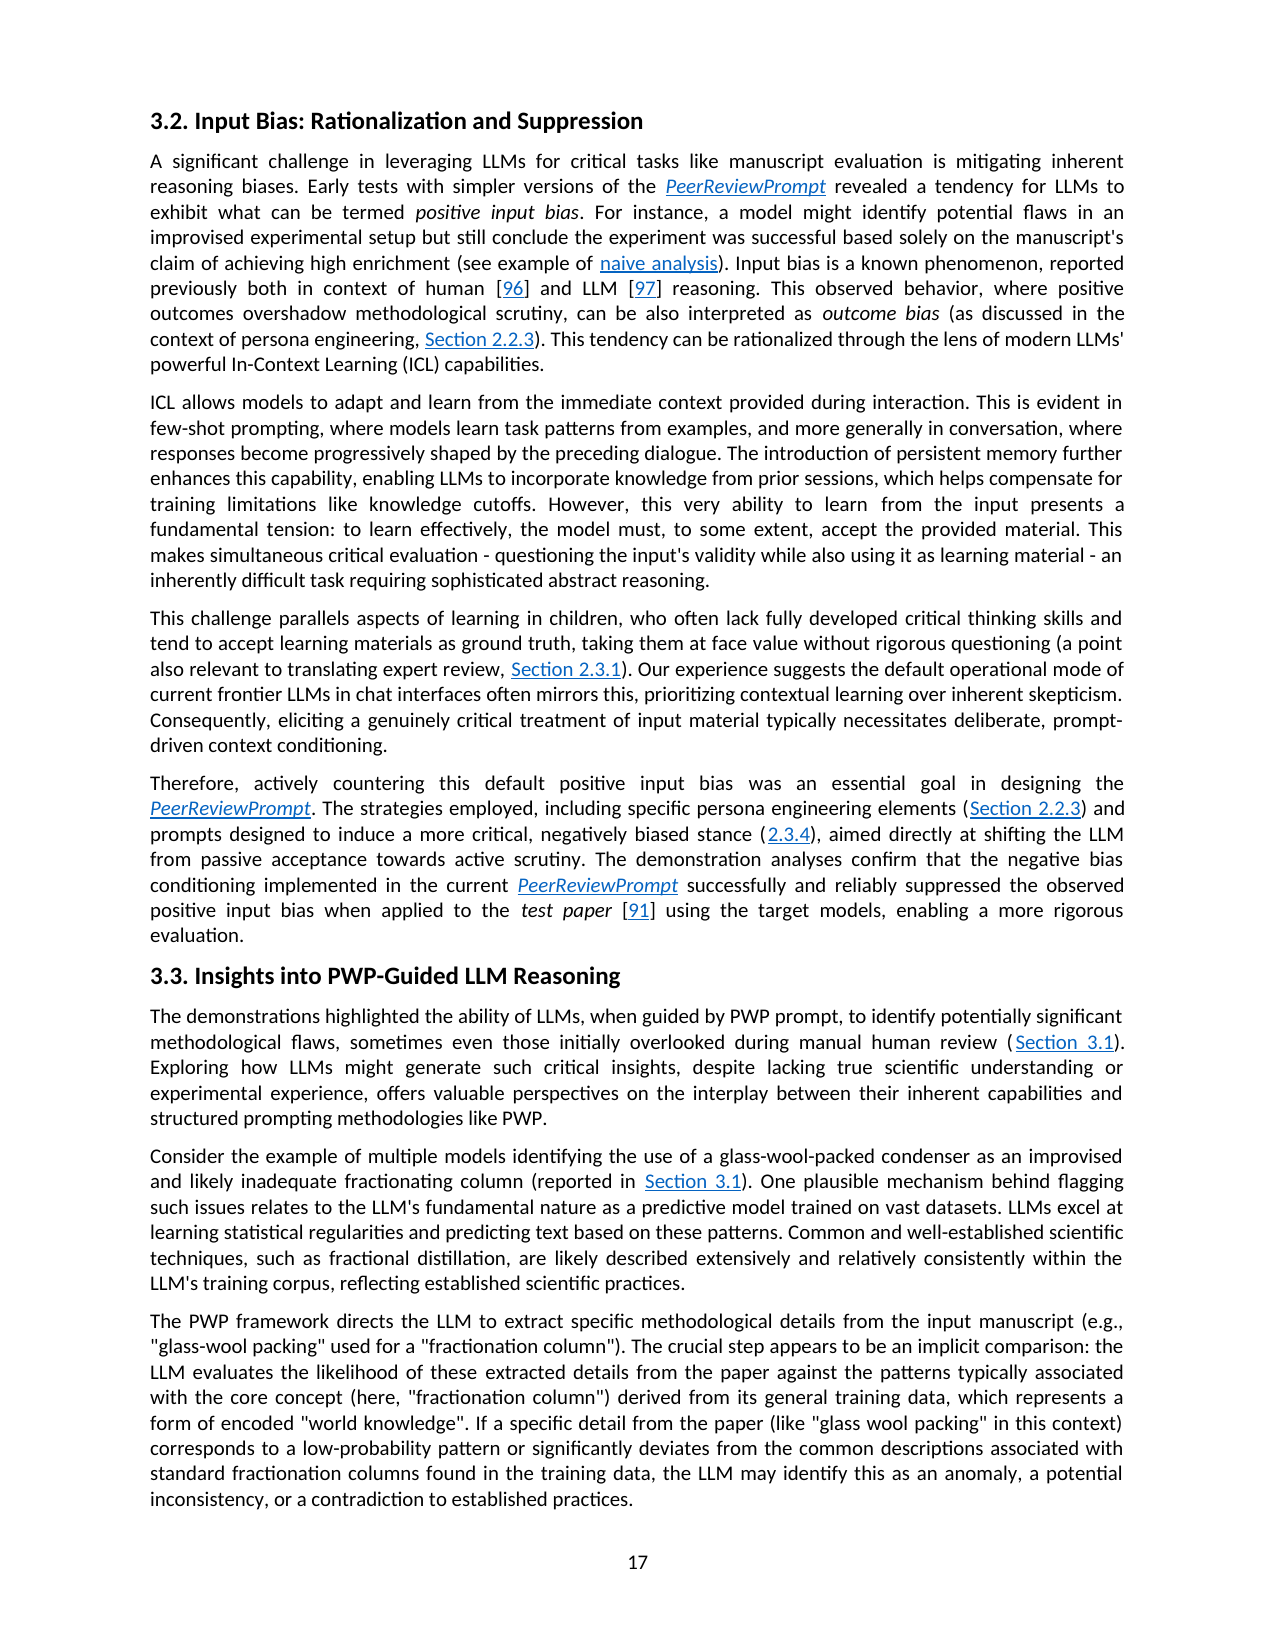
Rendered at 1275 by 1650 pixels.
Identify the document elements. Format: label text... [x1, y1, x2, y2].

text This challenge parallels aspects of learning in children, who often lack fully developed critical thinking skills and tend to accept learning materials as ground truth, taking them at face value without rigorous questioning (a point also relevant to translating expert review, Section 2.3.1). Our experience suggests the default operational mode of current frontier LLMs in chat interfaces often mirrors this, prioritizing contextual learning over inherent skepticism. Consequently, eliciting a genuinely critical treatment of input material typically necessitates deliberate, prompt-driven context conditioning. [150, 605, 1125, 758]
text ICL allows models to adapt and learn from the immediate context provided during interaction. This is evident in few-shot prompting, where models learn task patterns from examples, and more generally in conversation, where responses become progressively shaped by the preceding dialogue. The introduction of persistent memory further enhances this capability, enabling LLMs to incorporate knowledge from prior sessions, which helps compensate for training limitations like knowledge cutoffs. However, this very ability to learn from the input presents a fundamental tension: to learn effectively, the model must, to some extent, accept the provided material. This makes simultaneous critical evaluation - questioning the input's validity while also using it as learning material - an inherently difficult task requiring sophisticated abstract reasoning. [150, 389, 1125, 593]
text The demonstrations highlighted the ability of LLMs, when guided by PWP prompt, to identify potentially significant methodological flaws, sometimes even those initially overlooked during manual human review (Section 3.1). Exploring how LLMs might generate such critical insights, despite lacking true scientific understanding or experimental experience, offers valuable perspectives on the interplay between their inherent capabilities and structured prompting methodologies like PWP. [150, 1003, 1125, 1131]
text Consider the example of multiple models identifying the use of a glass-wool-packed condenser as an improvised and likely inadequate fractionating column (reported in Section 3.1). One plausible mechanism behind flagging such issues relates to the LLM's fundamental nature as a predictive model trained on vast datasets. LLMs excel at learning statistical regularities and predicting text based on these patterns. Common and well-established scientific techniques, such as fractional distillation, are likely described extensively and relatively consistently within the LLM's training corpus, reflecting established scientific practices. [150, 1143, 1125, 1296]
subtitle Insights into PWP-Guided LLM Reasoning [150, 961, 1125, 991]
subtitle Input Bias: Rationalization and Suppression [150, 105, 1125, 136]
text The PWP framework directs the LLM to extract specific methodological details from the input manuscript (e.g., "glass-wool packing" used for a "fractionation column"). The crucial step appears to be an implicit comparison: the LLM evaluates the likelihood of these extracted details from the paper against the patterns typically associated with the core concept (here, "fractionation column") derived from its general training data, which represents a form of encoded "world knowledge". If a specific detail from the paper (like "glass wool packing" in this context) corresponds to a low-probability pattern or significantly deviates from the common descriptions associated with standard fractionation columns found in the training data, the LLM may identify this as an anomaly, a potential inconsistency, or a contradiction to established practices. [150, 1308, 1125, 1511]
text A significant challenge in leveraging LLMs for critical tasks like manuscript evaluation is mitigating inherent reasoning biases. Early tests with simpler versions of the PeerReviewPrompt revealed a tendency for LLMs to exhibit what can be termed positive input bias. For instance, a model might identify potential flaws in an improvised experimental setup but still conclude the experiment was successful based solely on the manuscript's claim of achieving high enrichment (see example of naive analysis). Input bias is a known phenomenon, reported previously both in context of human [96] and LLM [97] reasoning. This observed behavior, where positive outcomes overshadow methodological scrutiny, can be also interpreted as outcome bias (as discussed in the context of persona engineering, Section 2.2.3). This tendency can be rationalized through the lens of modern LLMs' powerful In-Context Learning (ICL) capabilities. [150, 148, 1125, 377]
text Therefore, actively countering this default positive input bias was an essential goal in designing the PeerReviewPrompt. The strategies employed, including specific persona engineering elements (Section 2.2.3) and prompts designed to induce a more critical, negatively biased stance (2.3.4), aimed directly at shifting the LLM from passive acceptance towards active scrutiny. The demonstration analyses confirm that the negative bias conditioning implemented in the current PeerReviewPrompt successfully and reliably suppressed the observed positive input bias when applied to the test paper [91] using the target models, enabling a more rigorous evaluation. [150, 770, 1125, 948]
